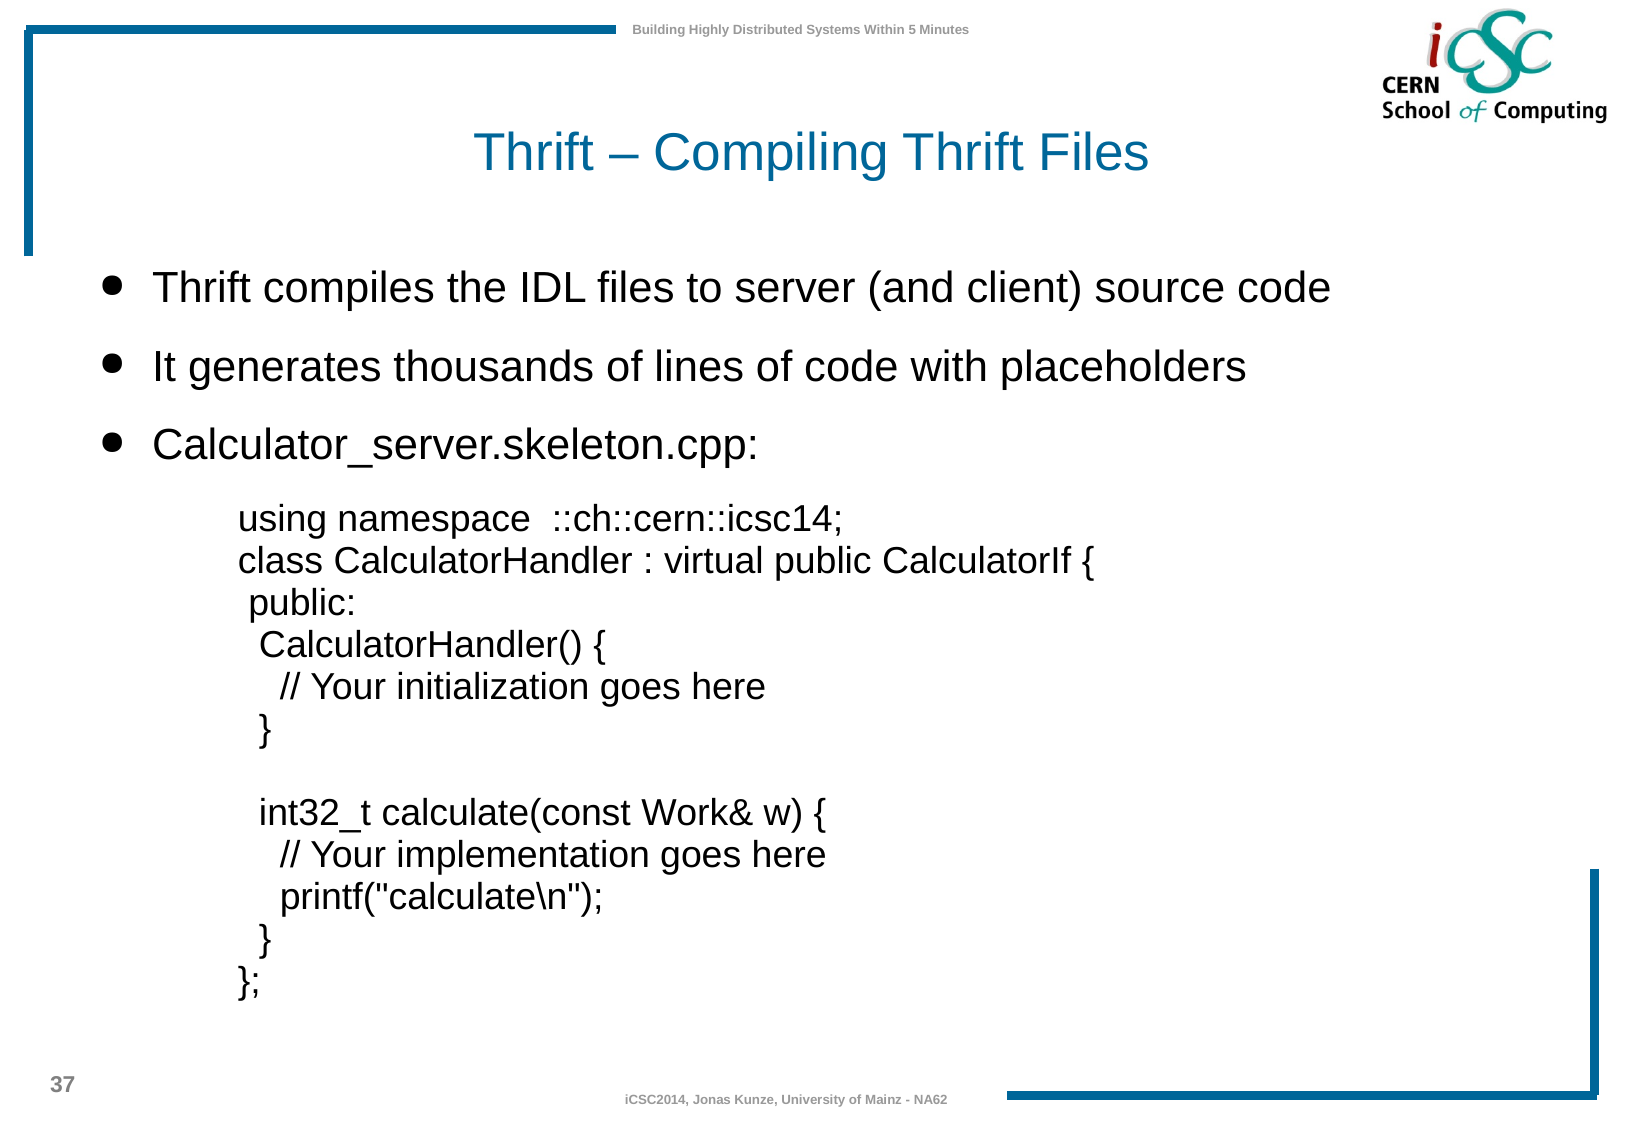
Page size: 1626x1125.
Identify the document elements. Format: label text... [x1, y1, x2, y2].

list Thrift compiles the IDL files to server (and client) source code It generates thousands of lines of code with placeholders Calculator_server.skeleton.cpp: [81, 263, 1512, 1051]
title Thrift – Compiling Thrift Files [81, 44, 1544, 233]
text_box using namespace ::ch::cern::icsc14; class CalculatorHandler : virtual public CalculatorIf { public: CalculatorHandler() { // Your initialization goes here } int32_t calculate(const Work& w) { // Your implementation goes here printf("calculate\n"); } }; [223, 490, 1619, 1064]
picture [1381, 8, 1608, 125]
